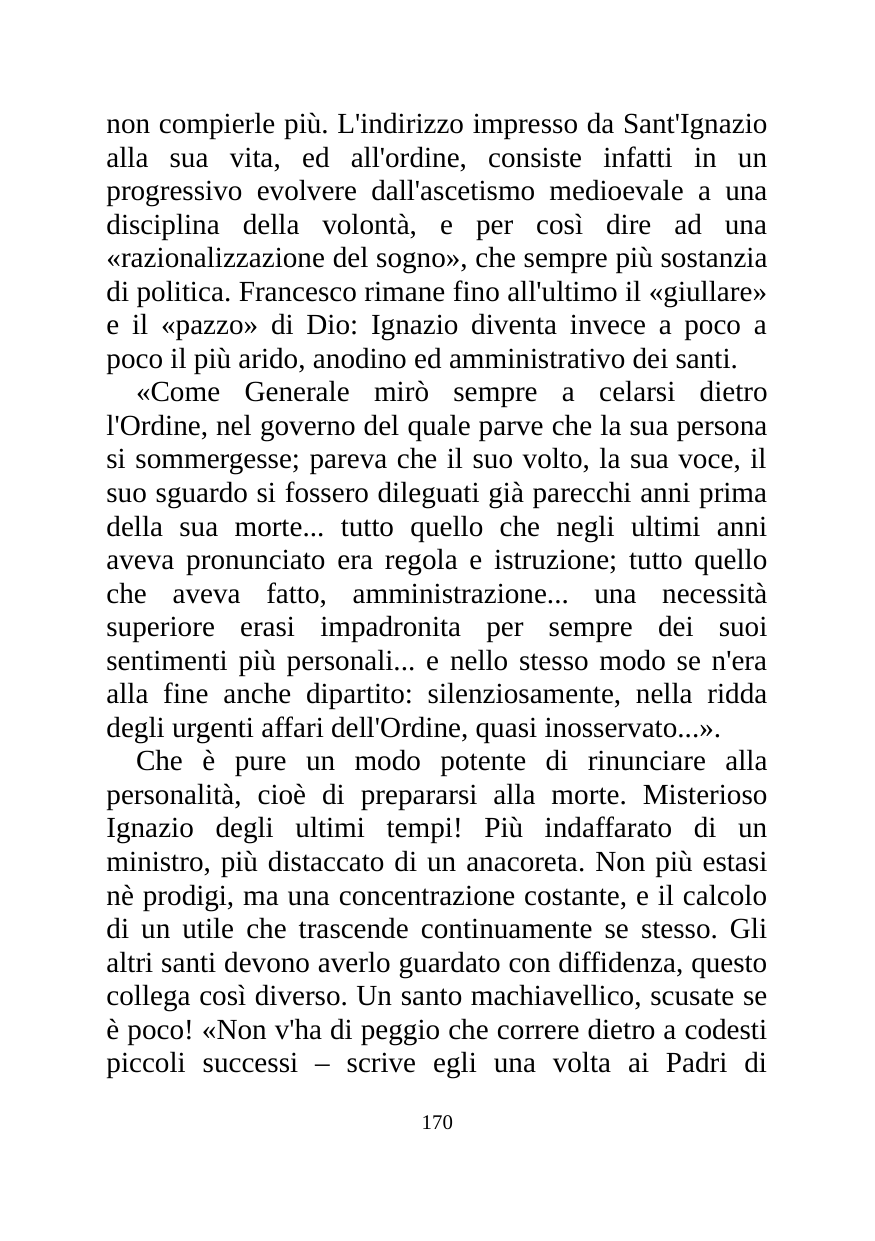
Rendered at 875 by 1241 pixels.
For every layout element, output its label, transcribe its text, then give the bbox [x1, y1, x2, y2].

text Che è pure un modo potente di rinunciare alla personalità, cioè di prepararsi alla morte. Misterioso Ignazio degli ultimi tempi! Più indaffarato di un ministro, più distaccato di un anacoreta. Non più estasi nè prodigi, ma una concentrazione costante, e il calcolo di un utile che trascende continuamente se stesso. Gli altri santi devono averlo guardato con diffidenza, questo collega così diverso. Un santo machiavellico, scusate se è poco! «Non v'ha di peggio che correre dietro a codesti piccoli successi – scrive egli una volta ai Padri di [106, 743, 768, 1079]
text «Come Generale mirò sempre a celarsi dietro l'Ordine, nel governo del quale parve che la sua persona si sommergesse; pareva che il suo volto, la sua voce, il suo sguardo si fossero dileguati già parecchi anni prima della sua morte... tutto quello che negli ultimi anni aveva pronunciato era regola e istruzione; tutto quello che aveva fatto, amministrazione... una necessità superiore erasi impadronita per sempre dei suoi sentimenti più personali... e nello stesso modo se n'era alla fine anche dipartito: silenziosamente, nella ridda degli urgenti affari dell'Ordine, quasi inosservato...». [106, 374, 768, 743]
text non compierle più. L'indirizzo impresso da Sant'Ignazio alla sua vita, ed all'ordine, consiste infatti in un progressivo evolvere dall'ascetismo medioevale a una disciplina della volontà, e per così dire ad una «razionalizzazione del sogno», che sempre più sostanzia di politica. Francesco rimane fino all'ultimo il «giullare» e il «pazzo» di Dio: Ignazio diventa invece a poco a poco il più arido, anodino ed amministrativo dei santi. [106, 106, 768, 374]
